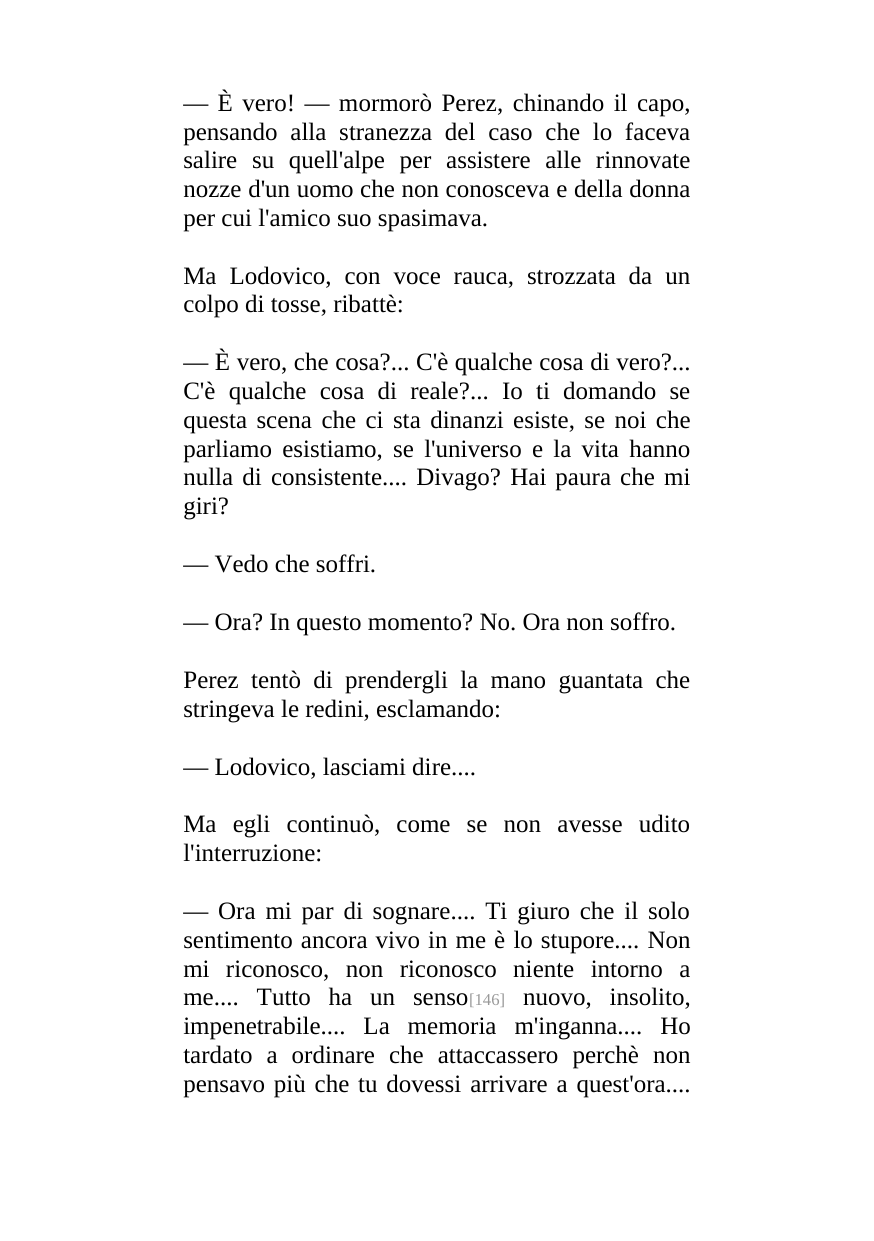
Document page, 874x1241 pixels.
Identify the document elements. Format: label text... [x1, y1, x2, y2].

text — È vero, che cosa?... C'è qualche cosa di vero?... C'è qualche cosa di reale?... Io ti domando se questa scena che ci sta dinanzi esiste, se noi che parliamo esistiamo, se l'universo e la vita hanno nulla di consistente.... Divago? Hai paura che mi giri? [183, 347, 691, 520]
text — Ora? In questo momento? No. Ora non soffro. [183, 607, 691, 636]
text Perez tentò di prendergli la mano guantata che stringeva le redini, esclamando: [183, 665, 691, 722]
text — Ora mi par di sognare.... Ti giuro che il solo sentimento ancora vivo in me è lo stupore.... Non mi riconosco, non riconosco niente intorno a me.... Tutto ha un senso[146] nuovo, insolito, impenetrabile.... La memoria m'inganna.... Ho tardato a ordinare che attaccassero perchè non pensavo più che tu dovessi arrivare a quest'ora.... [183, 896, 691, 1097]
text — È vero! — mormorò Perez, chinando il capo, pensando alla stranezza del caso che lo faceva salire su quell'alpe per assistere alle rinnovate nozze d'un uomo che non conosceva e della donna per cui l'amico suo spasimava. [183, 88, 691, 232]
text — Vedo che soffri. [183, 549, 691, 578]
text Ma Lodovico, con voce rauca, strozzata da un colpo di tosse, ribattè: [183, 261, 691, 318]
text — Lodovico, lasciami dire.... [183, 752, 691, 780]
text Ma egli continuò, come se non avesse udito l'interruzione: [183, 809, 691, 867]
